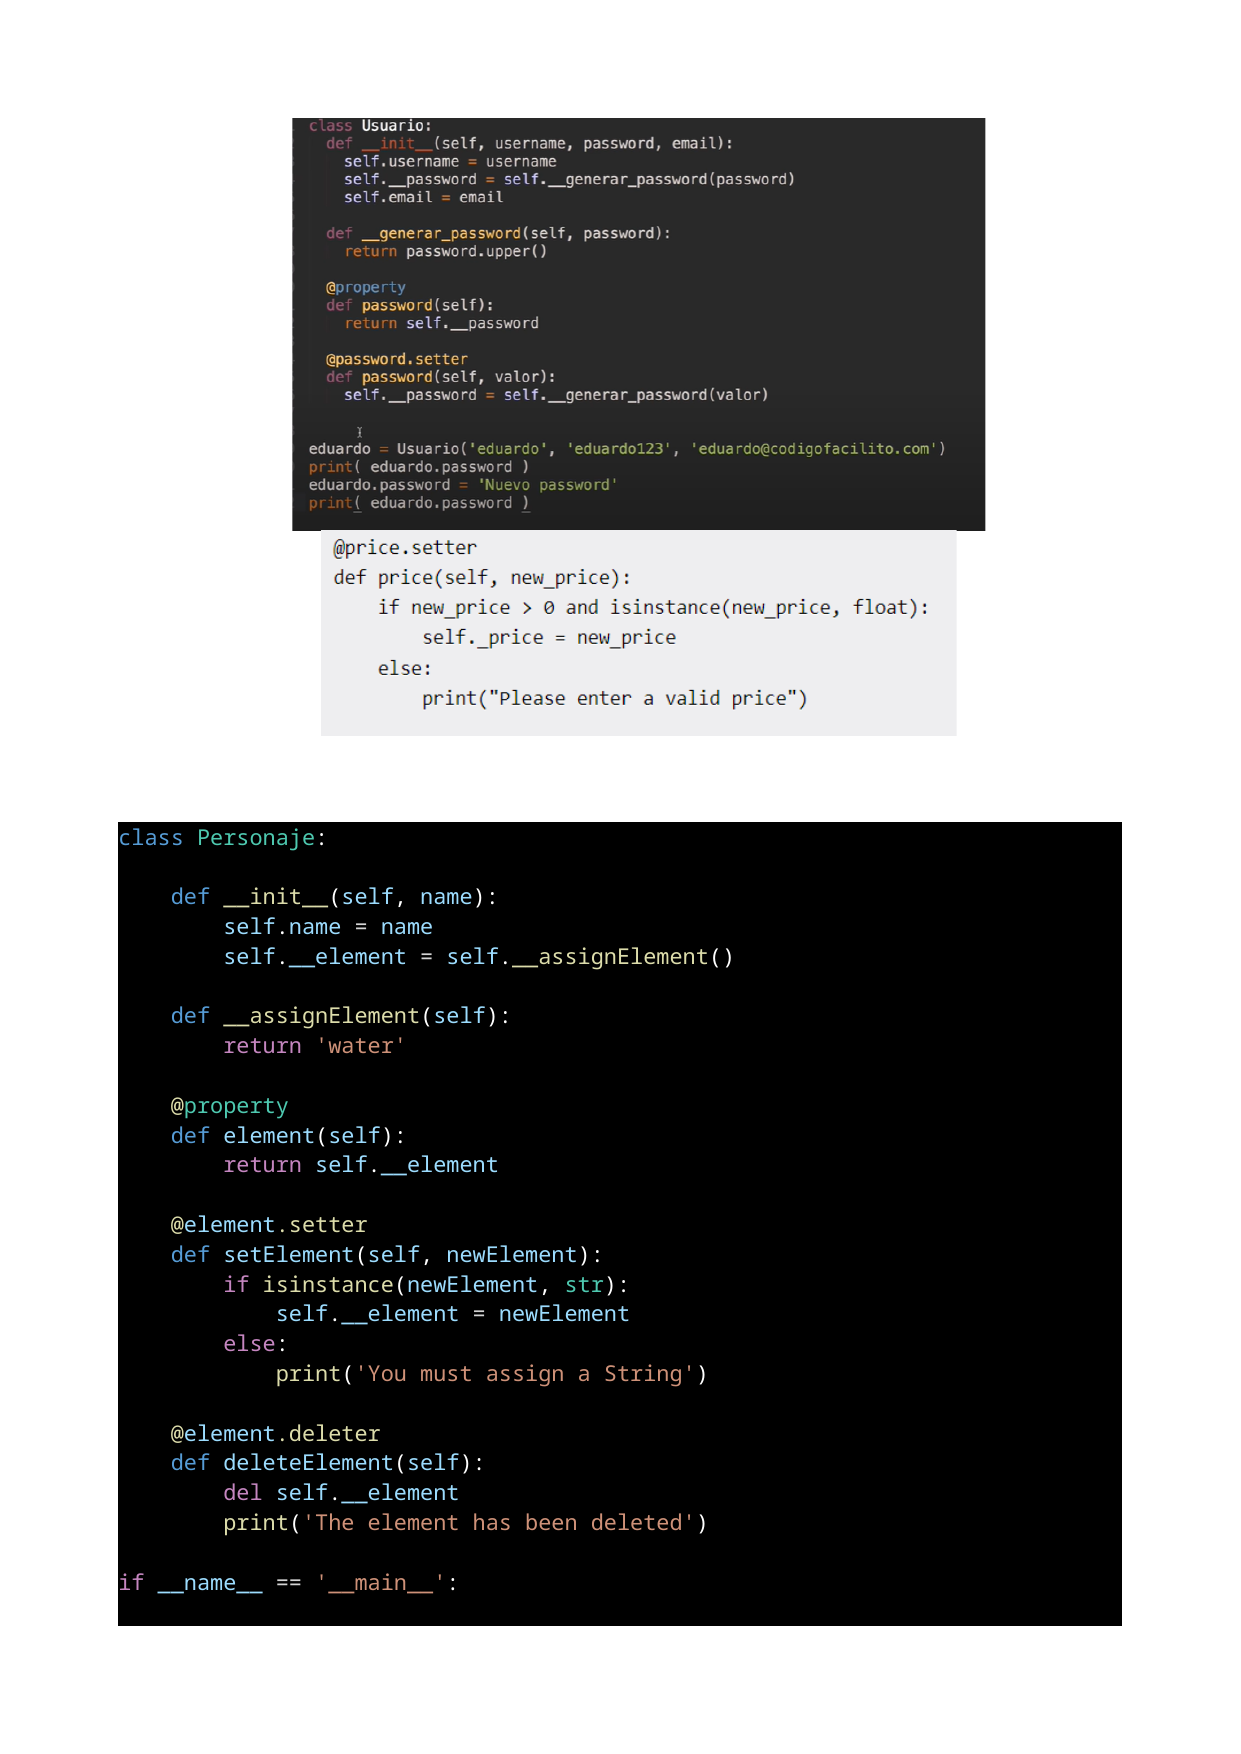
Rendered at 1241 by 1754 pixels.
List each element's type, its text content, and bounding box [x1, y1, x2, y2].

text if __name__ == '__main__': [118, 1566, 1122, 1596]
text @property [118, 1090, 1122, 1119]
text class Personaje: [118, 822, 1122, 851]
text def deleteElement(self): [118, 1447, 1122, 1477]
text self.name = name [118, 911, 1122, 941]
text else: [118, 1328, 1122, 1358]
text def __assignElement(self): [118, 1000, 1122, 1030]
text print('The element has been deleted') [118, 1507, 1122, 1537]
text def setElement(self, newElement): [118, 1239, 1122, 1268]
text def element(self): [118, 1119, 1122, 1149]
text if isinstance(newElement, str): [118, 1268, 1122, 1298]
text self.__element = newElement [118, 1298, 1122, 1328]
text return self.__element [118, 1149, 1122, 1179]
text @element.deleter [118, 1417, 1122, 1447]
text def __init__(self, name): [118, 881, 1122, 911]
text print('You must assign a String') [118, 1358, 1122, 1388]
text return 'water' [118, 1030, 1122, 1060]
text self.__element = self.__assignElement() [118, 941, 1122, 971]
text @element.setter [118, 1209, 1122, 1239]
text del self.__element [118, 1477, 1122, 1507]
